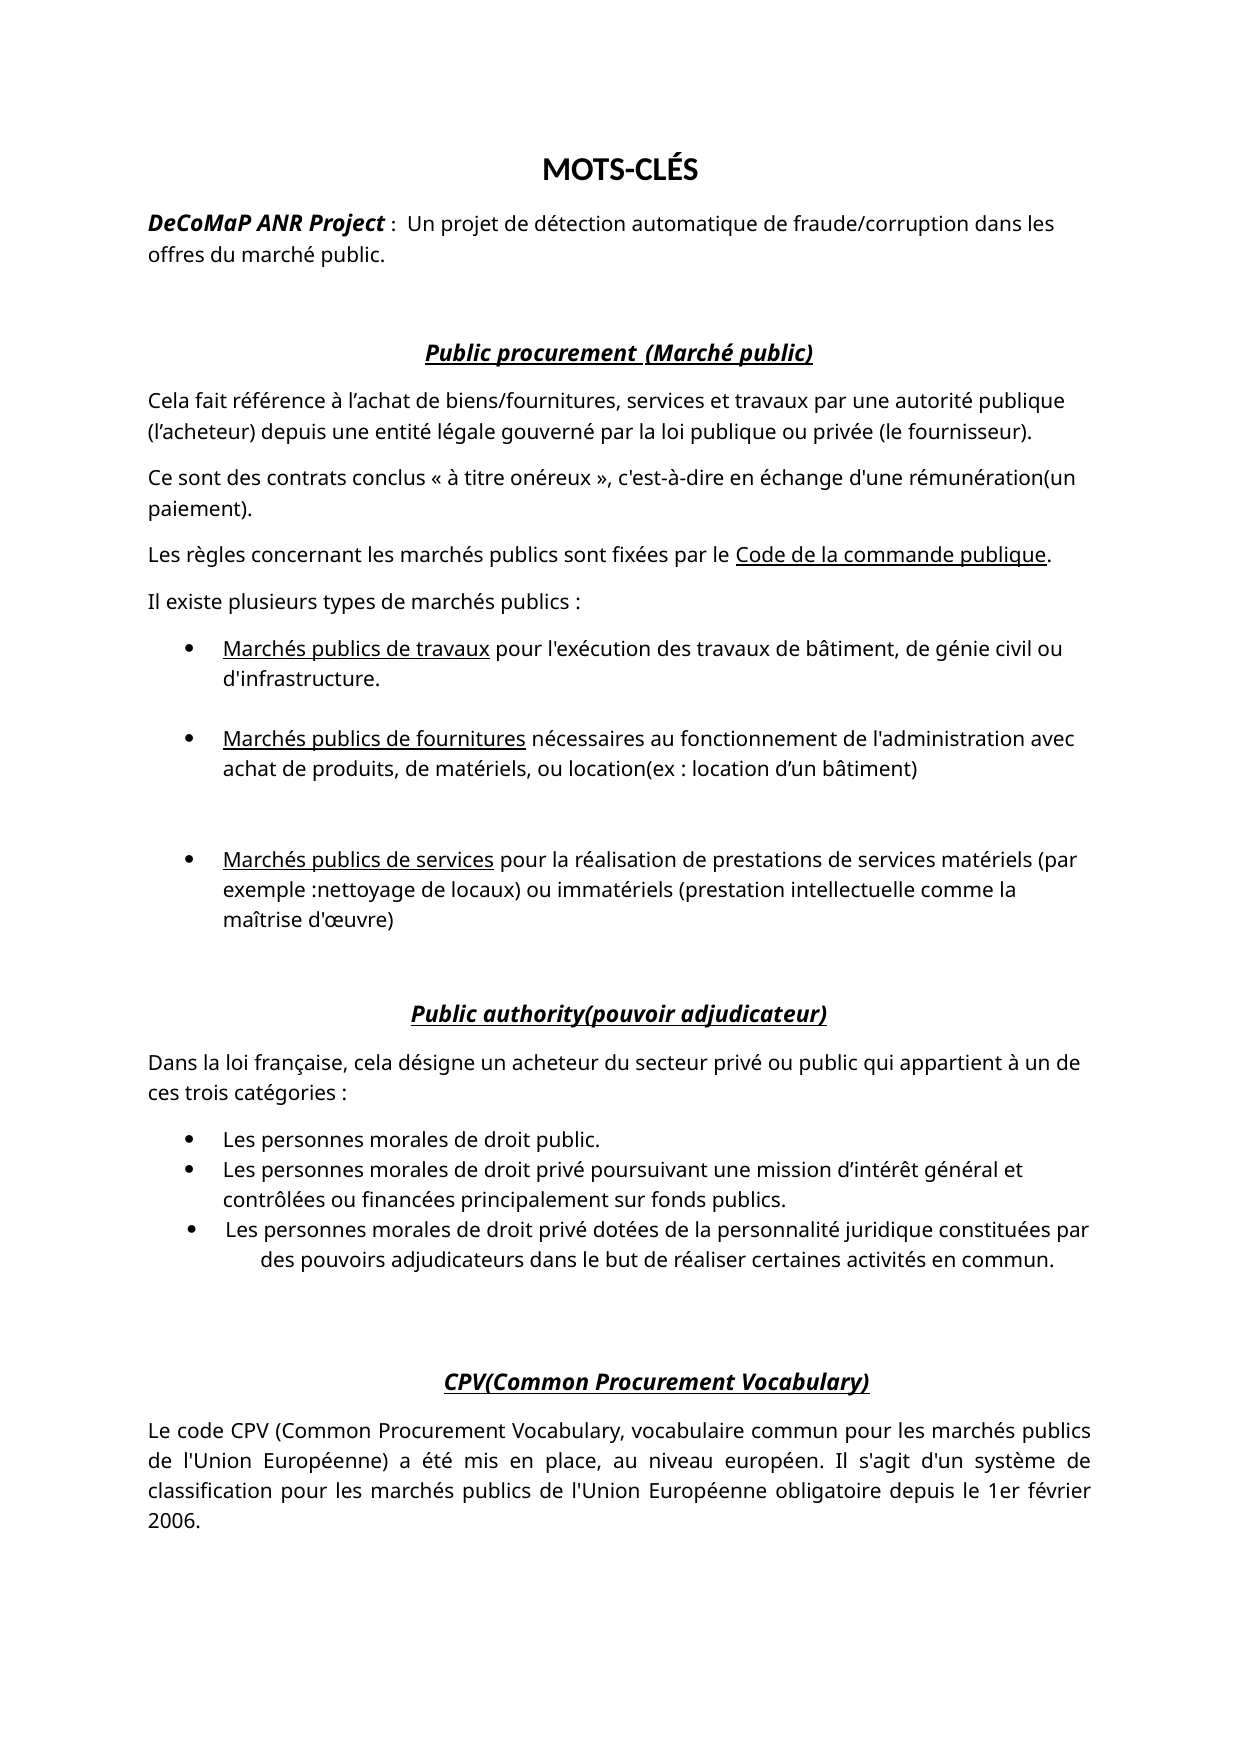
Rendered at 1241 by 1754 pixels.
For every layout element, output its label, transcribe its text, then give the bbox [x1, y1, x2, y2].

text DeCoMaP ANR Project : Un projet de détection automatique de fraude/corruption dans les offres du marché public. [148, 207, 1093, 269]
text Les règles concernant les marchés publics sont fixées par le Code de la commande publique. [148, 540, 1093, 569]
text Ce sont des contrats conclus « à titre onéreux », c'est-à-dire en échange d'une rémunération(un paiement). [148, 463, 1093, 522]
text Le code CPV (Common Procurement Vocabulary, vocabulaire commun pour les marchés publics de l'Union Européenne) a été mis en place, au niveau européen. Il s'agit d'un système de classification pour les marchés publics de l'Union Européenne obligatoire depuis le 1er février 2006. [148, 1416, 1093, 1535]
list Marchés publics de fournitures nécessaires au fonctionnement de l'administration avec achat de produits, de matériels, ou location(ex : location d’un bâtiment) [185, 724, 1093, 783]
text Public procurement (Marché public) [148, 337, 1093, 368]
text Public authority(pouvoir adjudicateur) [148, 998, 1093, 1030]
list Les personnes morales de droit privé poursuivant une mission d’intérêt général et contrôlées ou financées principalement sur fonds publics. [185, 1155, 1093, 1214]
text Il existe plusieurs types de marchés publics : [148, 587, 1093, 616]
list Marchés publics de travaux pour l'exécution des travaux de bâtiment, de génie civil ou d'infrastructure. [185, 634, 1093, 692]
text Dans la loi française, cela désigne un acheteur du secteur privé ou public qui appartient à un de ces trois catégories : [148, 1048, 1093, 1107]
list Les personnes morales de droit privé dotées de la personnalité juridique constituées par des pouvoirs adjudicateurs dans le but de réaliser certaines activités en commun. CPV(Common Procurement Vocabulary) [185, 1215, 1093, 1397]
list Les personnes morales de droit public. [185, 1125, 1093, 1153]
list Marchés publics de services pour la réalisation de prestations de services matériels (par exemple :nettoyage de locaux) ou immatériels (prestation intellectuelle comme la maîtrise d'œuvre) [185, 845, 1093, 933]
text Cela fait référence à l’achat de biens/fournitures, services et travaux par une autorité publique (l’acheteur) depuis une entité légale gouverné par la loi publique ou privée (le fournisseur). [148, 387, 1093, 445]
text MOTS-CLÉS [148, 148, 1093, 188]
